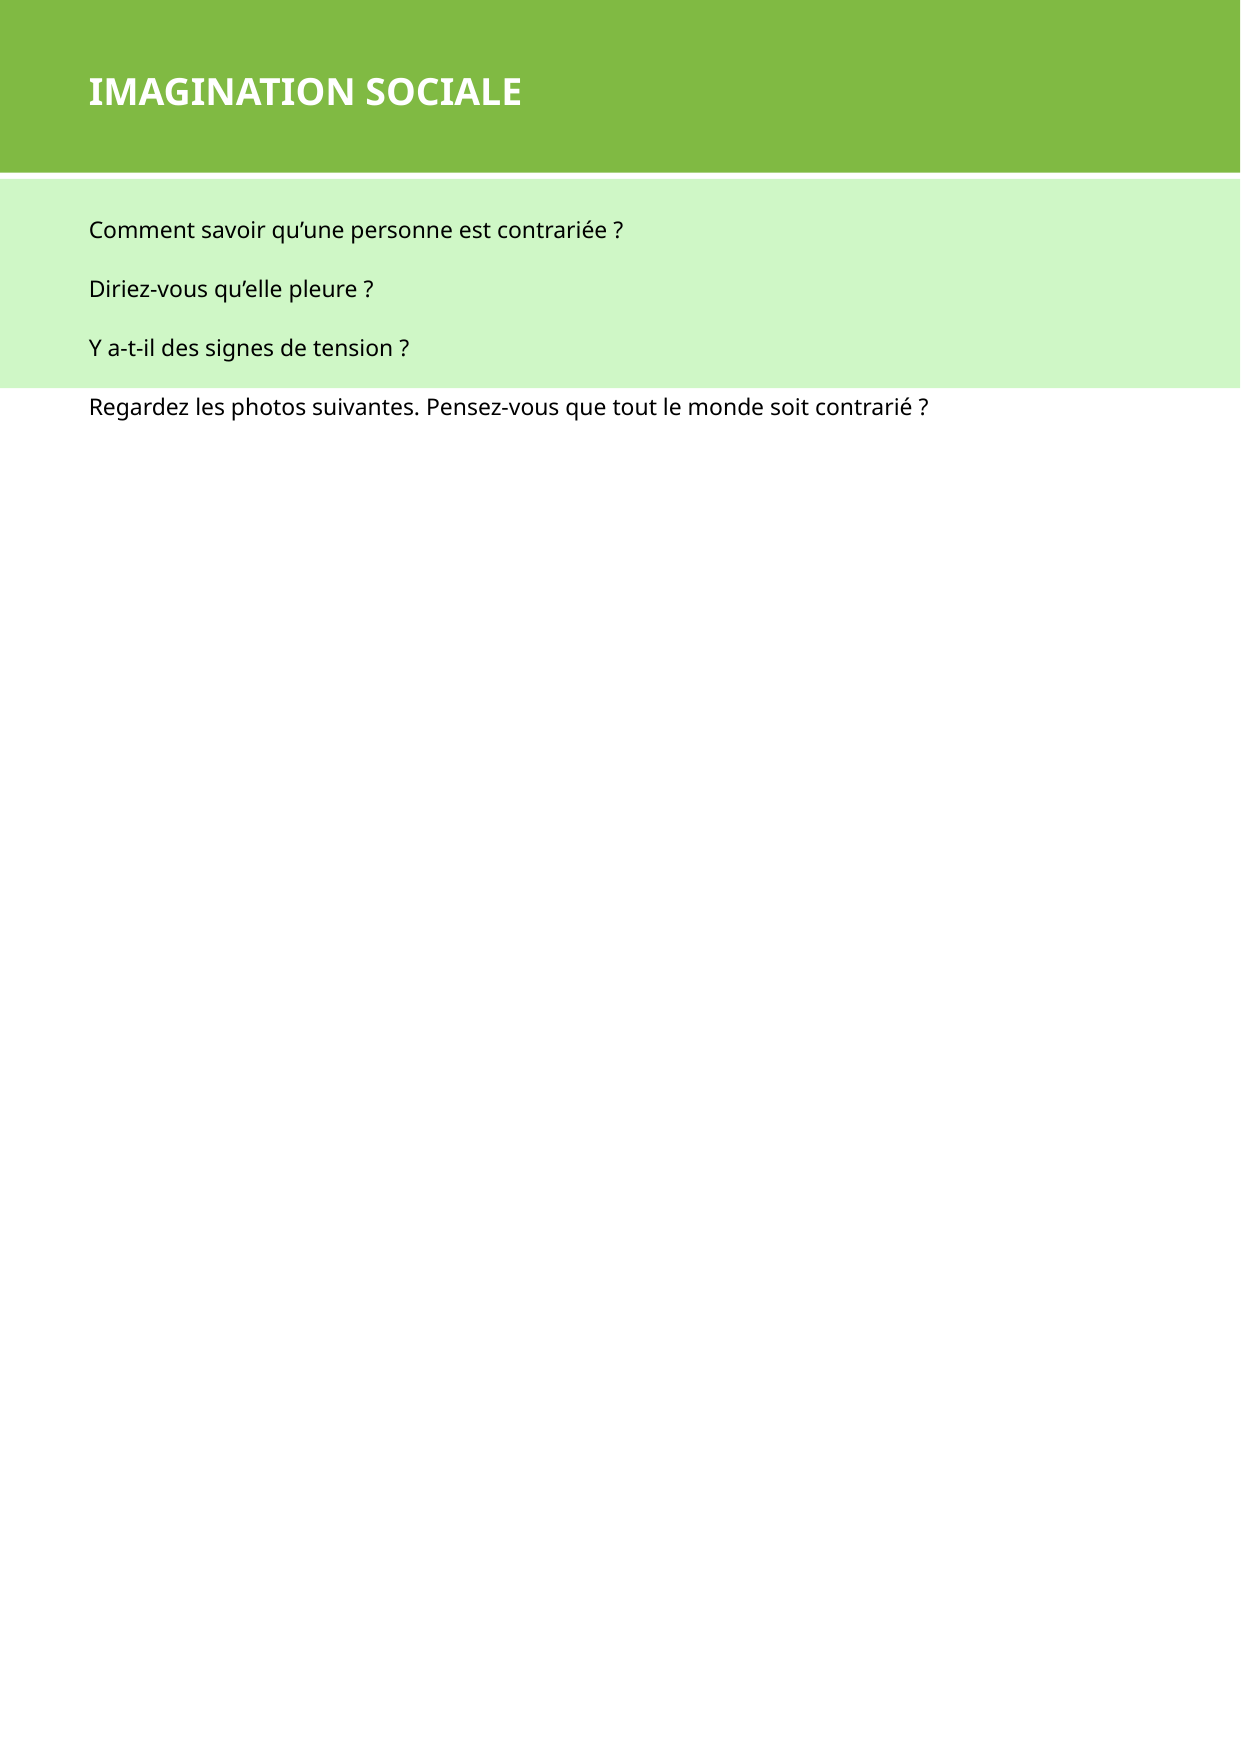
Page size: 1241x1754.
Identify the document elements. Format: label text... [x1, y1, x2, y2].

text Regardez les photos suivantes. Pensez-vous que tout le monde soit contrarié ? [88, 391, 1152, 422]
